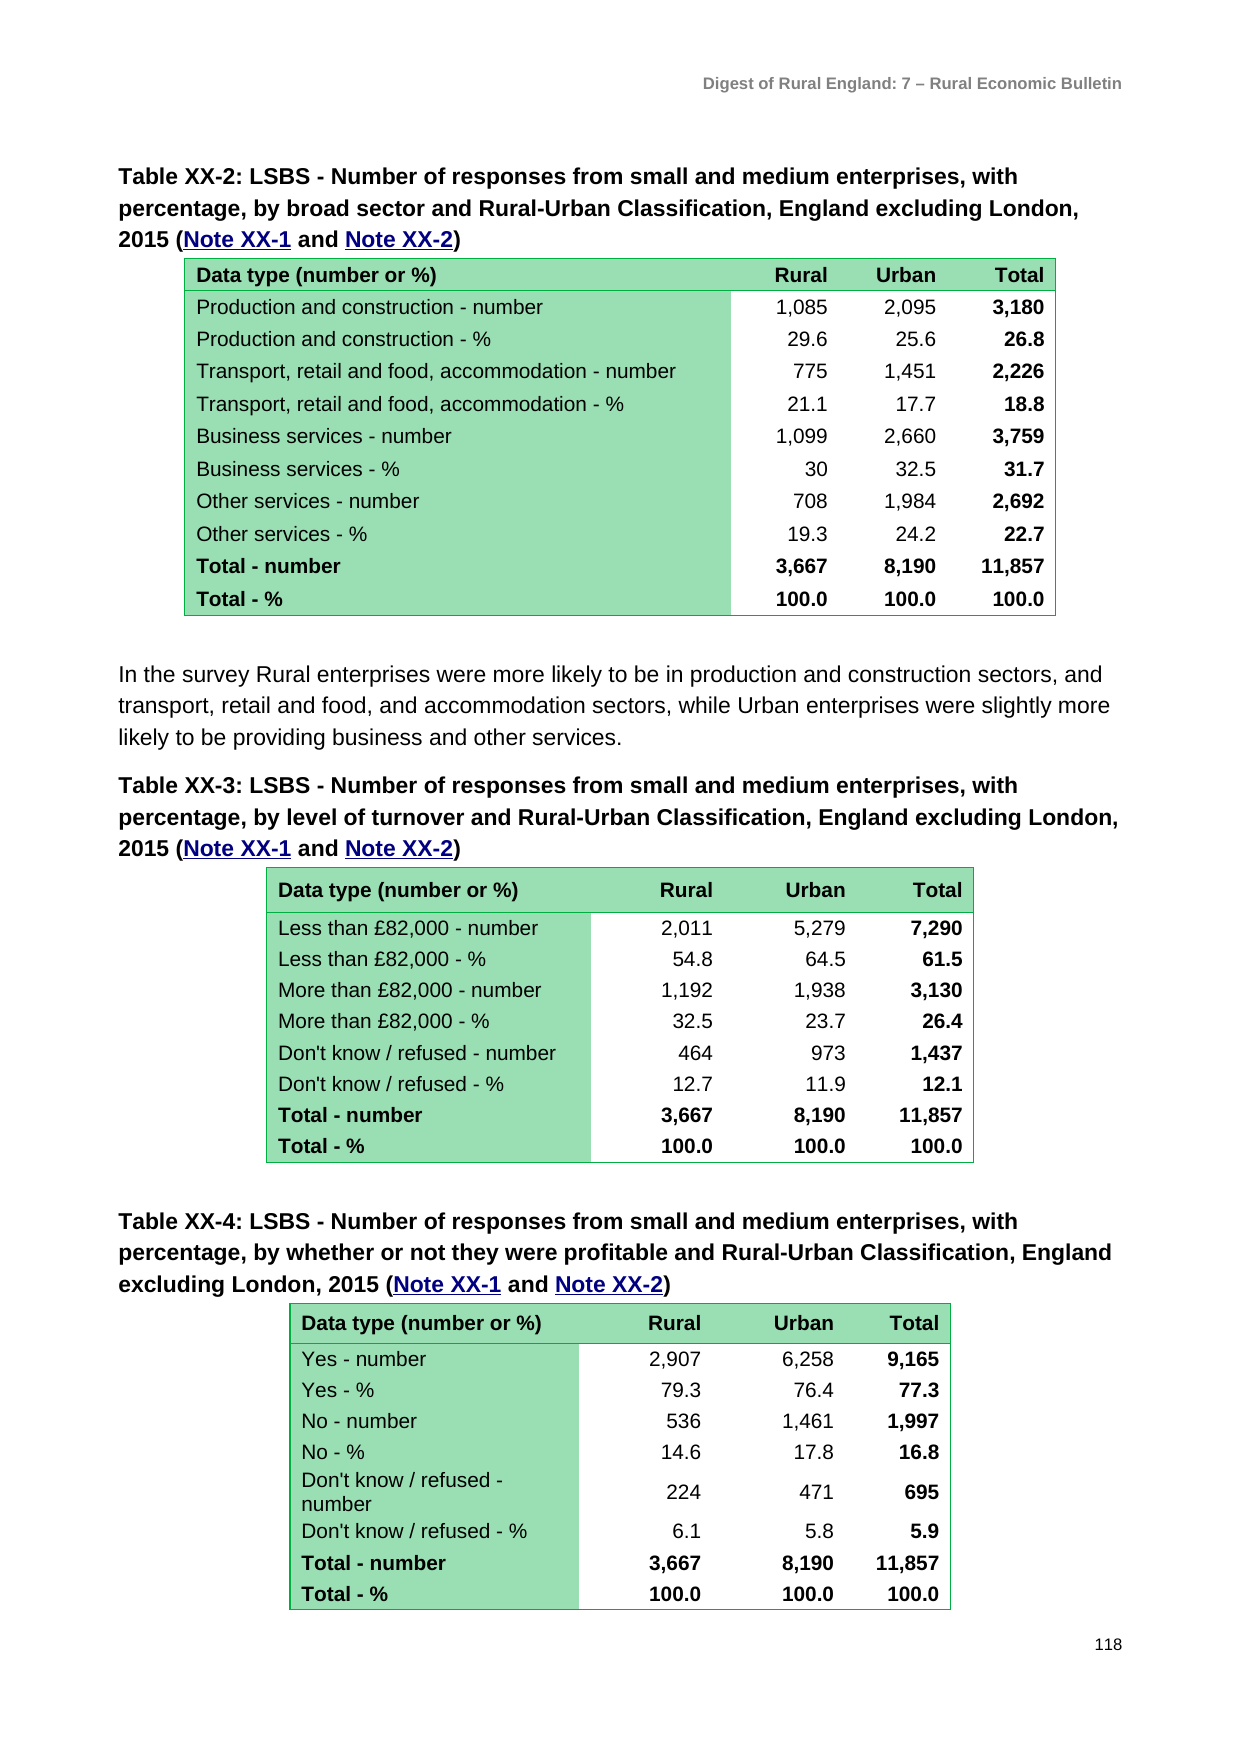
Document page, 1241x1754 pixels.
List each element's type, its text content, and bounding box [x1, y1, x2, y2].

table_cell No - % [291, 1436, 579, 1468]
table_cell Production and construction - % [185, 323, 731, 355]
table_cell Total - number [185, 550, 731, 583]
table_cell 2,692 [947, 485, 1055, 518]
table_header Total [857, 868, 973, 912]
table_cell 2,660 [839, 420, 947, 453]
table_cell 100.0 [947, 583, 1055, 615]
table_cell 100.0 [591, 1131, 724, 1162]
table_cell 100.0 [845, 1578, 950, 1609]
table_cell No - number [291, 1405, 579, 1436]
table_cell 7,290 [857, 913, 973, 943]
table_cell 31.7 [947, 453, 1055, 485]
table_cell Yes - % [291, 1374, 579, 1405]
table_header Rural [579, 1304, 712, 1343]
table_cell Business services - % [185, 453, 731, 485]
text Table XX-3: LSBS - Number of responses from small and medium enterprises, with percentage, by level of turnover and Rural-Urban Classification, England excluding London, 2015 (Note XX-1 and Note XX-2) [118, 772, 1122, 862]
table_cell 1,085 [731, 291, 839, 323]
table_cell 973 [724, 1037, 857, 1068]
table_cell Other services - % [185, 518, 731, 550]
table_header Urban [724, 868, 857, 912]
table_cell 77.3 [845, 1374, 950, 1405]
table_cell 22.7 [947, 518, 1055, 550]
table_cell 17.8 [712, 1436, 845, 1468]
table_cell 471 [712, 1468, 845, 1516]
table_cell 3,180 [947, 291, 1055, 323]
table_cell 536 [579, 1405, 712, 1436]
table_cell Transport, retail and food, accommodation - % [185, 388, 731, 420]
table_cell 3,130 [857, 974, 973, 1006]
table_cell 8,190 [839, 550, 947, 583]
text Table XX-4: LSBS - Number of responses from small and medium enterprises, with percentage, by whether or not they were profitable and Rural-Urban Classification, England excluding London, 2015 (Note XX-1 and Note XX-2) [118, 1208, 1122, 1297]
table_cell 11,857 [947, 550, 1055, 583]
table_cell Other services - number [185, 485, 731, 518]
table_cell 1,984 [839, 485, 947, 518]
table_cell 708 [731, 485, 839, 518]
table_header Urban [712, 1304, 845, 1343]
table_cell 100.0 [724, 1131, 857, 1162]
table_cell 12.7 [591, 1068, 724, 1099]
text In the survey Rural enterprises were more likely to be in production and construction sectors, and transport, retail and food, and accommodation sectors, while Urban enterprises were slightly more likely to be providing business and other services. [118, 661, 1122, 750]
table_header Urban [839, 259, 947, 290]
table_cell 3,759 [947, 420, 1055, 453]
table_cell Total - % [185, 583, 731, 615]
table_cell 6,258 [712, 1344, 845, 1374]
table_cell Don't know / refused - % [291, 1516, 579, 1547]
table_cell 8,190 [724, 1099, 857, 1131]
table_cell 79.3 [579, 1374, 712, 1405]
table_cell 3,667 [579, 1547, 712, 1578]
table_header Total [947, 259, 1055, 290]
table_header Rural [731, 259, 839, 290]
table_cell 100.0 [857, 1131, 973, 1162]
table_cell 26.8 [947, 323, 1055, 355]
table_cell 2,907 [579, 1344, 712, 1374]
table_cell Don't know / refused - number [267, 1037, 591, 1068]
table_cell Don't know / refused - % [267, 1068, 591, 1099]
table_cell 1,099 [731, 420, 839, 453]
table_cell 17.7 [839, 388, 947, 420]
table_cell 1,938 [724, 974, 857, 1006]
table_cell 695 [845, 1468, 950, 1516]
table_cell Business services - number [185, 420, 731, 453]
table_cell 23.7 [724, 1006, 857, 1037]
table_header Data type (number or %) [185, 259, 731, 290]
table_cell 6.1 [579, 1516, 712, 1547]
table_cell 76.4 [712, 1374, 845, 1405]
table_cell Total - number [267, 1099, 591, 1131]
table_cell 775 [731, 355, 839, 388]
table_cell 30 [731, 453, 839, 485]
table_cell 16.8 [845, 1436, 950, 1468]
table_cell Yes - number [291, 1344, 579, 1374]
table_cell 1,461 [712, 1405, 845, 1436]
table_cell 32.5 [591, 1006, 724, 1037]
table_cell 5,279 [724, 913, 857, 943]
table_cell More than £82,000 - % [267, 1006, 591, 1037]
table_cell Less than £82,000 - number [267, 913, 591, 943]
table_cell Total - % [267, 1131, 591, 1162]
text Table XX‑2: LSBS - Number of responses from small and medium enterprises, with percentage, by broad sector and Rural-Urban Classification, England excluding London, 2015 (Note XX-1 and Note XX-2) [118, 163, 1122, 252]
table_cell 1,451 [839, 355, 947, 388]
table_cell 100.0 [839, 583, 947, 615]
table_cell 9,165 [845, 1344, 950, 1374]
table_cell 11,857 [845, 1547, 950, 1578]
table_cell 61.5 [857, 943, 973, 974]
table_cell 5.8 [712, 1516, 845, 1547]
table_cell 3,667 [591, 1099, 724, 1131]
table_cell 8,190 [712, 1547, 845, 1578]
table_cell 18.8 [947, 388, 1055, 420]
table_cell 24.2 [839, 518, 947, 550]
table_cell 1,997 [845, 1405, 950, 1436]
table_cell 11.9 [724, 1068, 857, 1099]
table_cell 2,226 [947, 355, 1055, 388]
table_header Data type (number or %) [267, 868, 591, 912]
table_cell 5.9 [845, 1516, 950, 1547]
table_cell 11,857 [857, 1099, 973, 1131]
table_cell 100.0 [731, 583, 839, 615]
table_cell 224 [579, 1468, 712, 1516]
table_cell Total - number [291, 1547, 579, 1578]
table_cell 2,011 [591, 913, 724, 943]
table_header Data type (number or %) [291, 1304, 579, 1343]
table_cell 14.6 [579, 1436, 712, 1468]
table_cell 2,095 [839, 291, 947, 323]
table_cell Production and construction - number [185, 291, 731, 323]
table_cell Don't know / refused - number [291, 1468, 579, 1516]
table_cell 25.6 [839, 323, 947, 355]
table_cell 21.1 [731, 388, 839, 420]
table_cell Total - % [291, 1578, 579, 1609]
table_cell 19.3 [731, 518, 839, 550]
table_cell 54.8 [591, 943, 724, 974]
table_cell 32.5 [839, 453, 947, 485]
table_cell 1,437 [857, 1037, 973, 1068]
table_cell 29.6 [731, 323, 839, 355]
table_cell 12.1 [857, 1068, 973, 1099]
table_header Total [845, 1304, 950, 1343]
table_cell 64.5 [724, 943, 857, 974]
table_cell Less than £82,000 - % [267, 943, 591, 974]
table_cell 100.0 [579, 1578, 712, 1609]
table_header Rural [591, 868, 724, 912]
table_cell 100.0 [712, 1578, 845, 1609]
table_cell 464 [591, 1037, 724, 1068]
table_cell 26.4 [857, 1006, 973, 1037]
table_cell Transport, retail and food, accommodation - number [185, 355, 731, 388]
table_cell 3,667 [731, 550, 839, 583]
table_cell 1,192 [591, 974, 724, 1006]
table_cell More than £82,000 - number [267, 974, 591, 1006]
